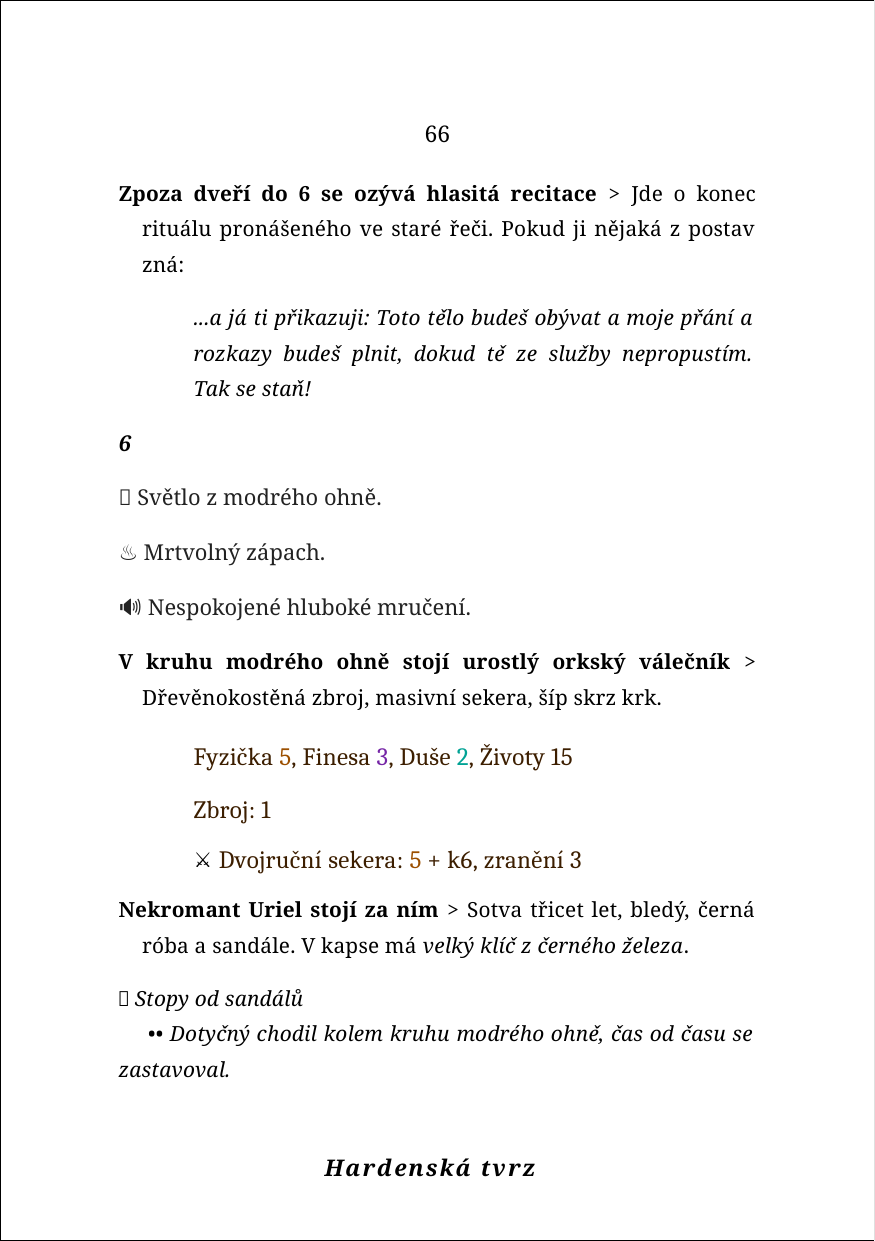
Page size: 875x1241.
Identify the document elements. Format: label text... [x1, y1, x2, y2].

text 💡 Světlo z modrého ohně. [118, 482, 756, 512]
text Zpoza dveří do 6 se ozývá hlasitá recitace > Jde o konec rituálu pronášeného ve staré řeči. Pokud ji nějaká z postav zná: [118, 179, 756, 278]
text 🔊 Nespokojené hluboké mručení. [118, 592, 756, 622]
text V kruhu modrého ohně stojí urostlý orkský válečník > Dřevěnokostěná zbroj, masivní sekera, šíp skrz krk. [118, 647, 756, 711]
list Fyzička 5, Finesa 3, Duše 2, Životy 15 [156, 736, 756, 771]
list ...a já ti přikazuji: Toto tělo budeš obývat a moje přání a rozkazy budeš plnit, dokud tě ze služby nepropustím. Tak se staň! [156, 303, 756, 403]
list ⚔ Dvojruční sekera: 5 + k6, zranění 3 [156, 842, 756, 877]
text 6 [118, 427, 756, 457]
text ♨ Mrtvolný zápach. [118, 537, 756, 567]
text 👣 Stopy od sandálů •• Dotyčný chodil kolem kruhu modrého ohně, čas od času se zastavoval. [118, 984, 756, 1083]
list Zbroj: 1 [156, 789, 756, 824]
text Nekromant Uriel stojí za ním > Sotva třicet let, bledý, černá róba a sandále. V kapse má velký klíč z černého železa. [118, 895, 756, 959]
